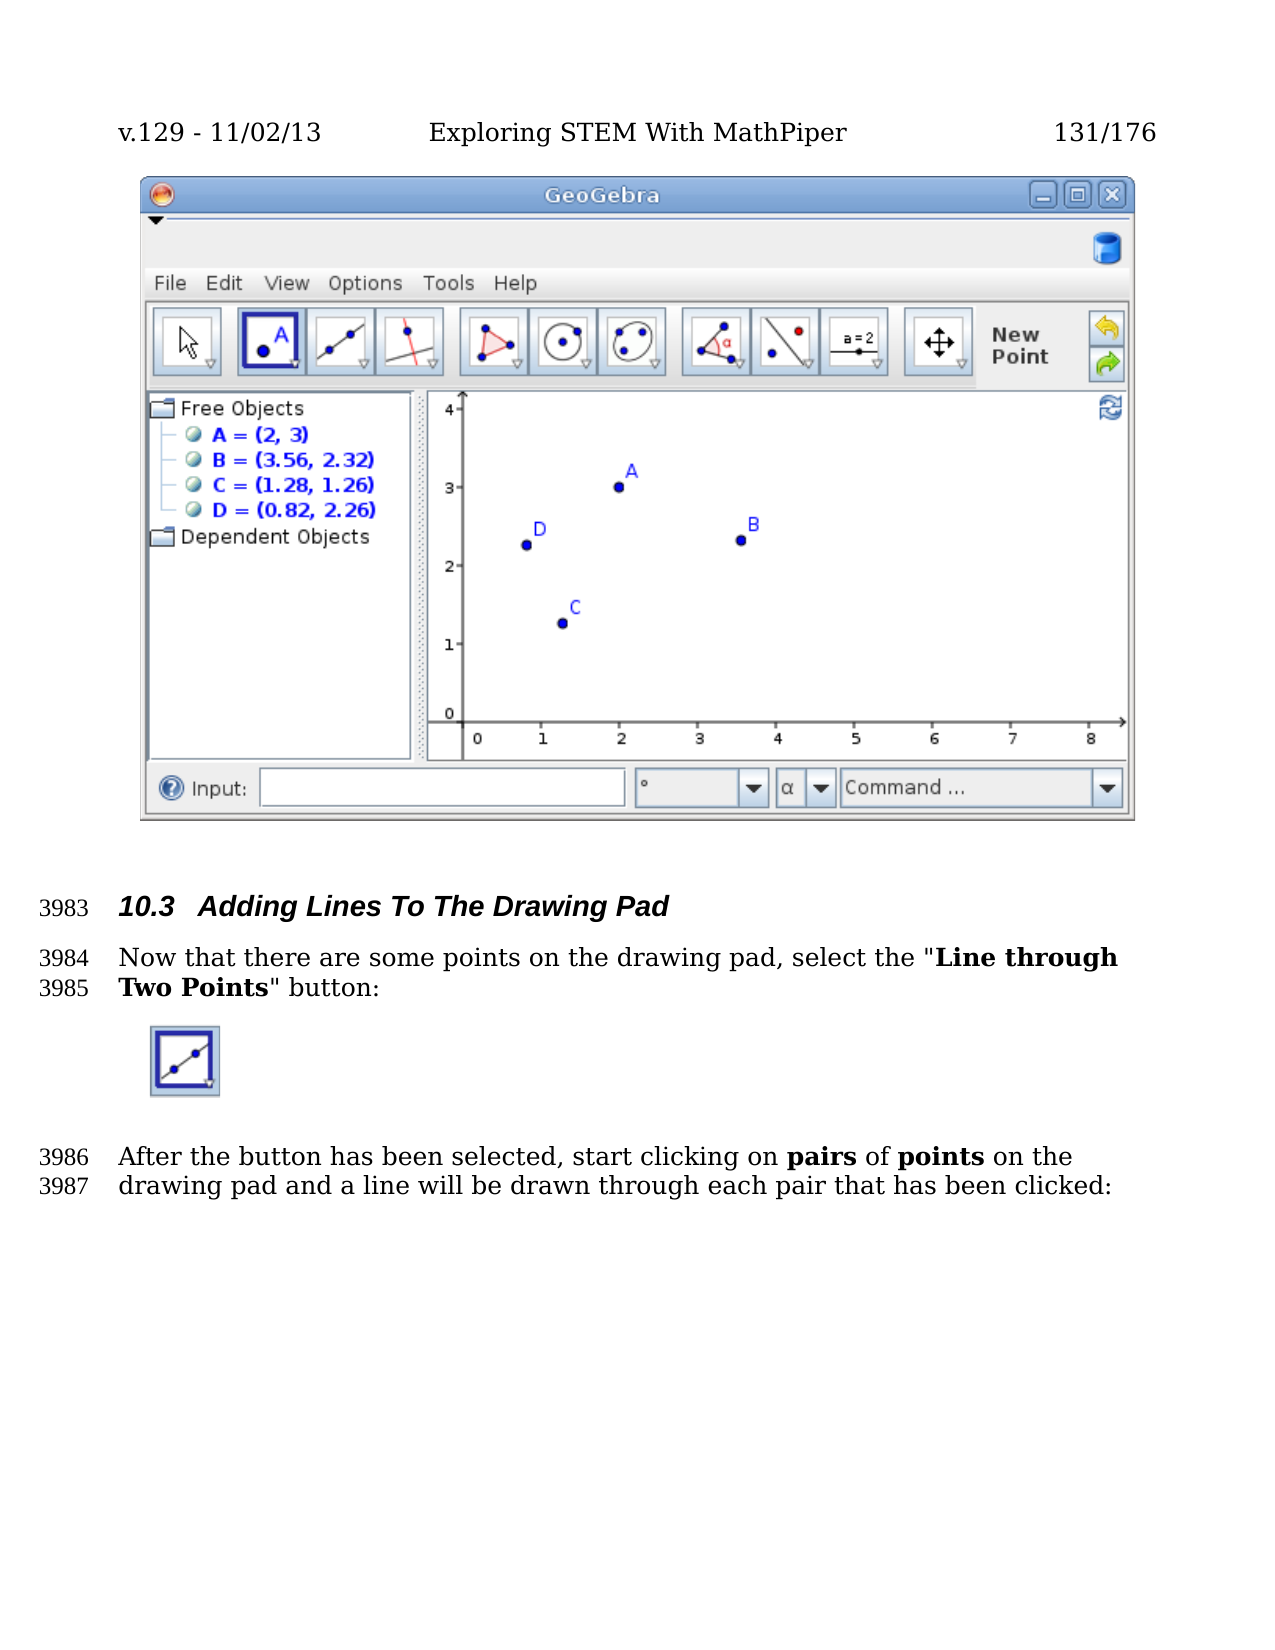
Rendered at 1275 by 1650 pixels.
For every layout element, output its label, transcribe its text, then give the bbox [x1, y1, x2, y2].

picture [140, 176, 1136, 821]
text After the button has been selected, start clicking on pairs of points on the drawing pad and a line will be drawn through each pair that has been clicked: [118, 1142, 1157, 1200]
text Now that there are some points on the drawing pad, select the "Line through Two Points" button: [118, 943, 1157, 1002]
picture [149, 1024, 221, 1098]
subtitle Adding Lines To The Drawing Pad [118, 889, 1157, 922]
